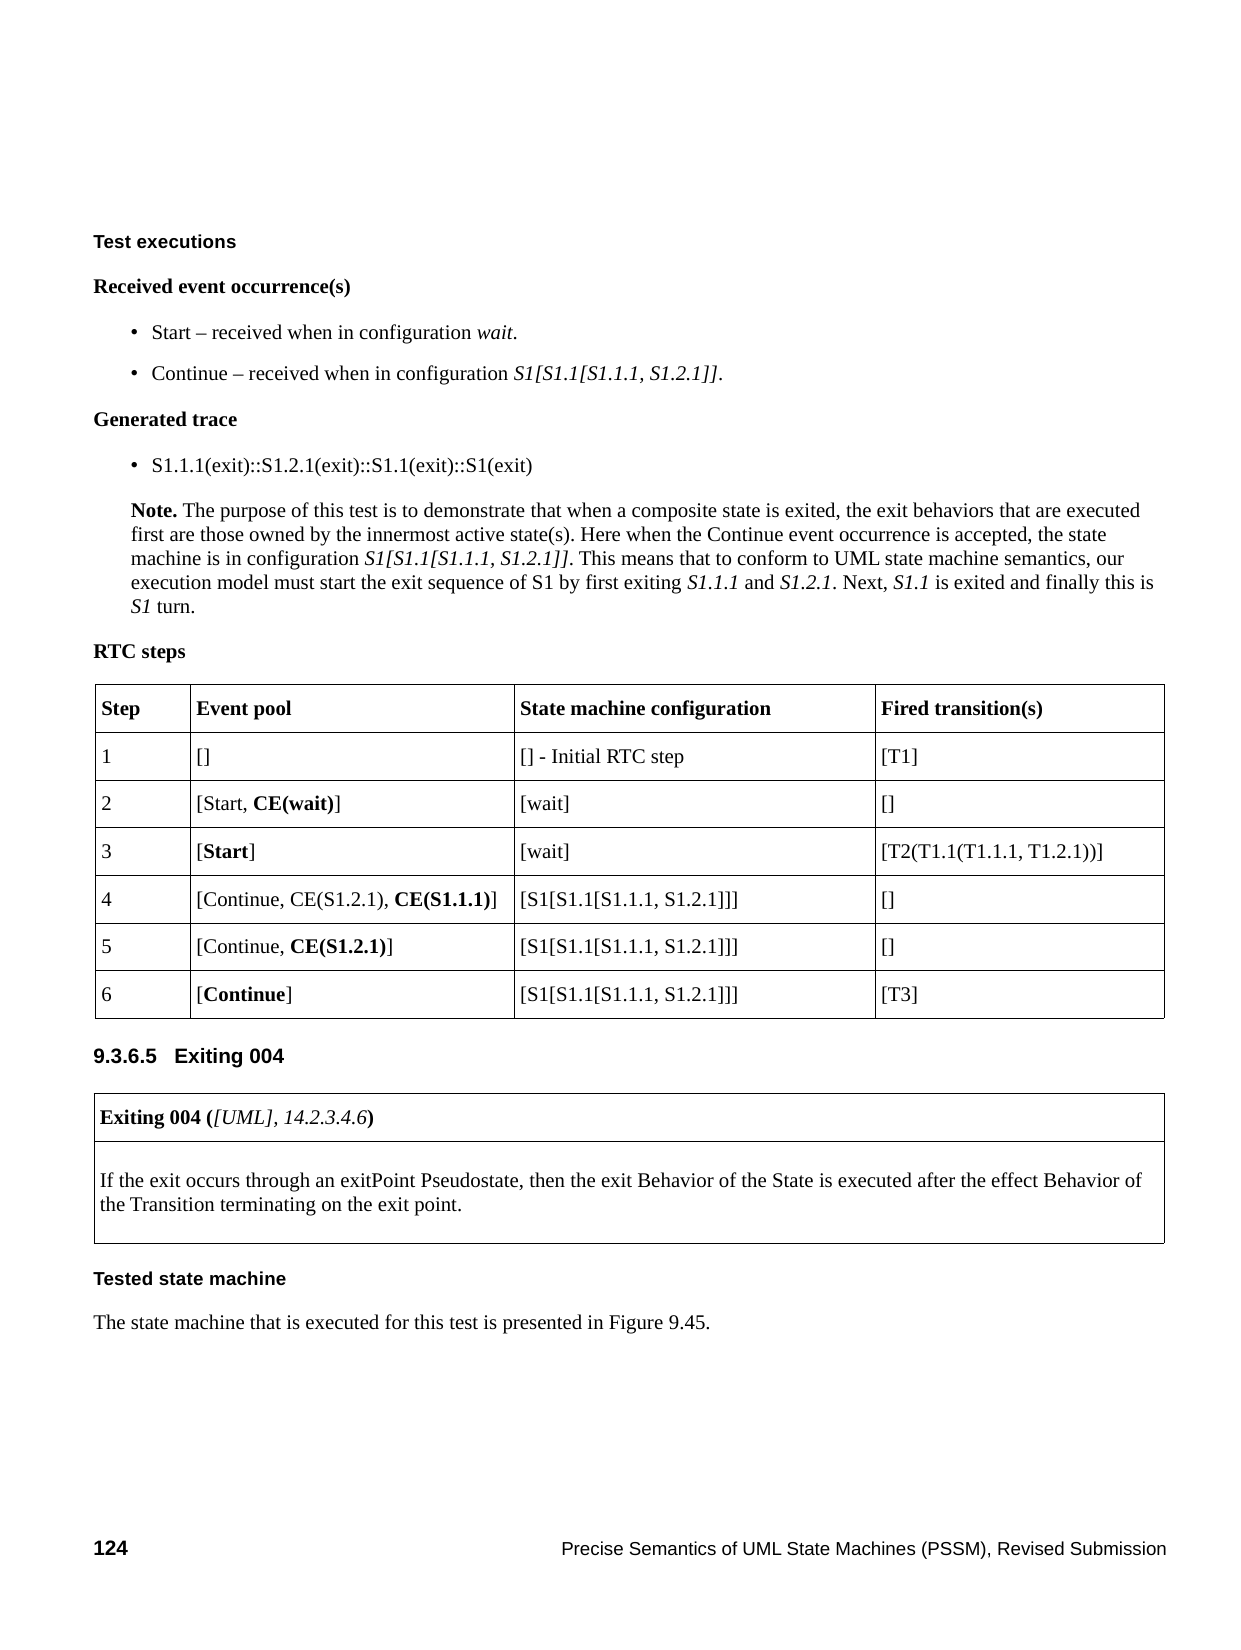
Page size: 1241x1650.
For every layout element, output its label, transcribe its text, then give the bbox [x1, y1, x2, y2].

table_cell [] [191, 733, 514, 779]
table_header Step [96, 685, 190, 732]
table_cell [T3] [876, 971, 1164, 1018]
table_cell 6 [96, 971, 190, 1018]
text Generated trace [93, 406, 1164, 431]
table_cell [] [876, 781, 1164, 827]
list The state machine that is executed for this test is presented in Figure 9.45. [93, 1310, 1164, 1334]
table_cell If the exit occurs through an exitPoint Pseudostate, then the exit Behavior of the State is executed after the effect Behavior of the Transition terminating on the exit point. [95, 1142, 1164, 1243]
text RTC steps [93, 639, 1164, 663]
list Start – received when in configuration wait. [131, 319, 1164, 344]
table_cell [Continue, CE(S1.2.1), CE(S1.1.1)] [191, 876, 514, 923]
text Received event occurrence(s) [93, 274, 1164, 298]
table_cell [Start] [191, 828, 514, 875]
table_cell [T1] [876, 733, 1164, 779]
list S1.1.1(exit)::S1.2.1(exit)::S1.1(exit)::S1(exit) [131, 452, 1164, 477]
table_cell 3 [96, 828, 190, 875]
table_header Event pool [191, 685, 514, 732]
table_cell [S1[S1.1[S1.1.1, S1.2.1]]] [515, 924, 875, 970]
table_cell 1 [96, 733, 190, 779]
table_cell [wait] [515, 781, 875, 827]
table_cell 2 [96, 781, 190, 827]
table_cell [Continue, CE(S1.2.1)] [191, 924, 514, 970]
table_cell [Start, CE(wait)] [191, 781, 514, 827]
table_cell [] - Initial RTC step [515, 733, 875, 779]
subtitle Exiting 004 [93, 1043, 1164, 1068]
text Note. The purpose of this test is to demonstrate that when a composite state is exited, the exit behaviors that are executed first are those owned by the innermost active state(s). Here when the Continue event occurrence is accepted, the state machine is in configuration S1[S1.1[S1.1.1, S1.2.1]]. This means that to conform to UML state machine semantics, our execution model must start the exit sequence of S1 by first exiting S1.1.1 and S1.2.1. Next, S1.1 is exited and finally this is S1 turn. [131, 498, 1164, 618]
table_cell [wait] [515, 828, 875, 875]
table_cell [S1[S1.1[S1.1.1, S1.2.1]]] [515, 971, 875, 1018]
table_header Fired transition(s) [876, 685, 1164, 732]
subtitle Test executions [93, 231, 1164, 253]
list Continue – received when in configuration S1[S1.1[S1.1.1, S1.2.1]]. [131, 360, 1164, 385]
table_cell 5 [96, 924, 190, 970]
table_cell 4 [96, 876, 190, 923]
table_header State machine configuration [515, 685, 875, 732]
table_cell [Continue] [191, 971, 514, 1018]
table_cell [S1[S1.1[S1.1.1, S1.2.1]]] [515, 876, 875, 923]
table_cell [T2(T1.1(T1.1.1, T1.2.1))] [876, 828, 1164, 875]
table_cell [] [876, 876, 1164, 923]
table_header Exiting 004 ([UML], 14.2.3.4.6) [95, 1094, 1164, 1141]
table_cell [] [876, 924, 1164, 970]
subtitle Tested state machine [93, 1268, 1164, 1289]
